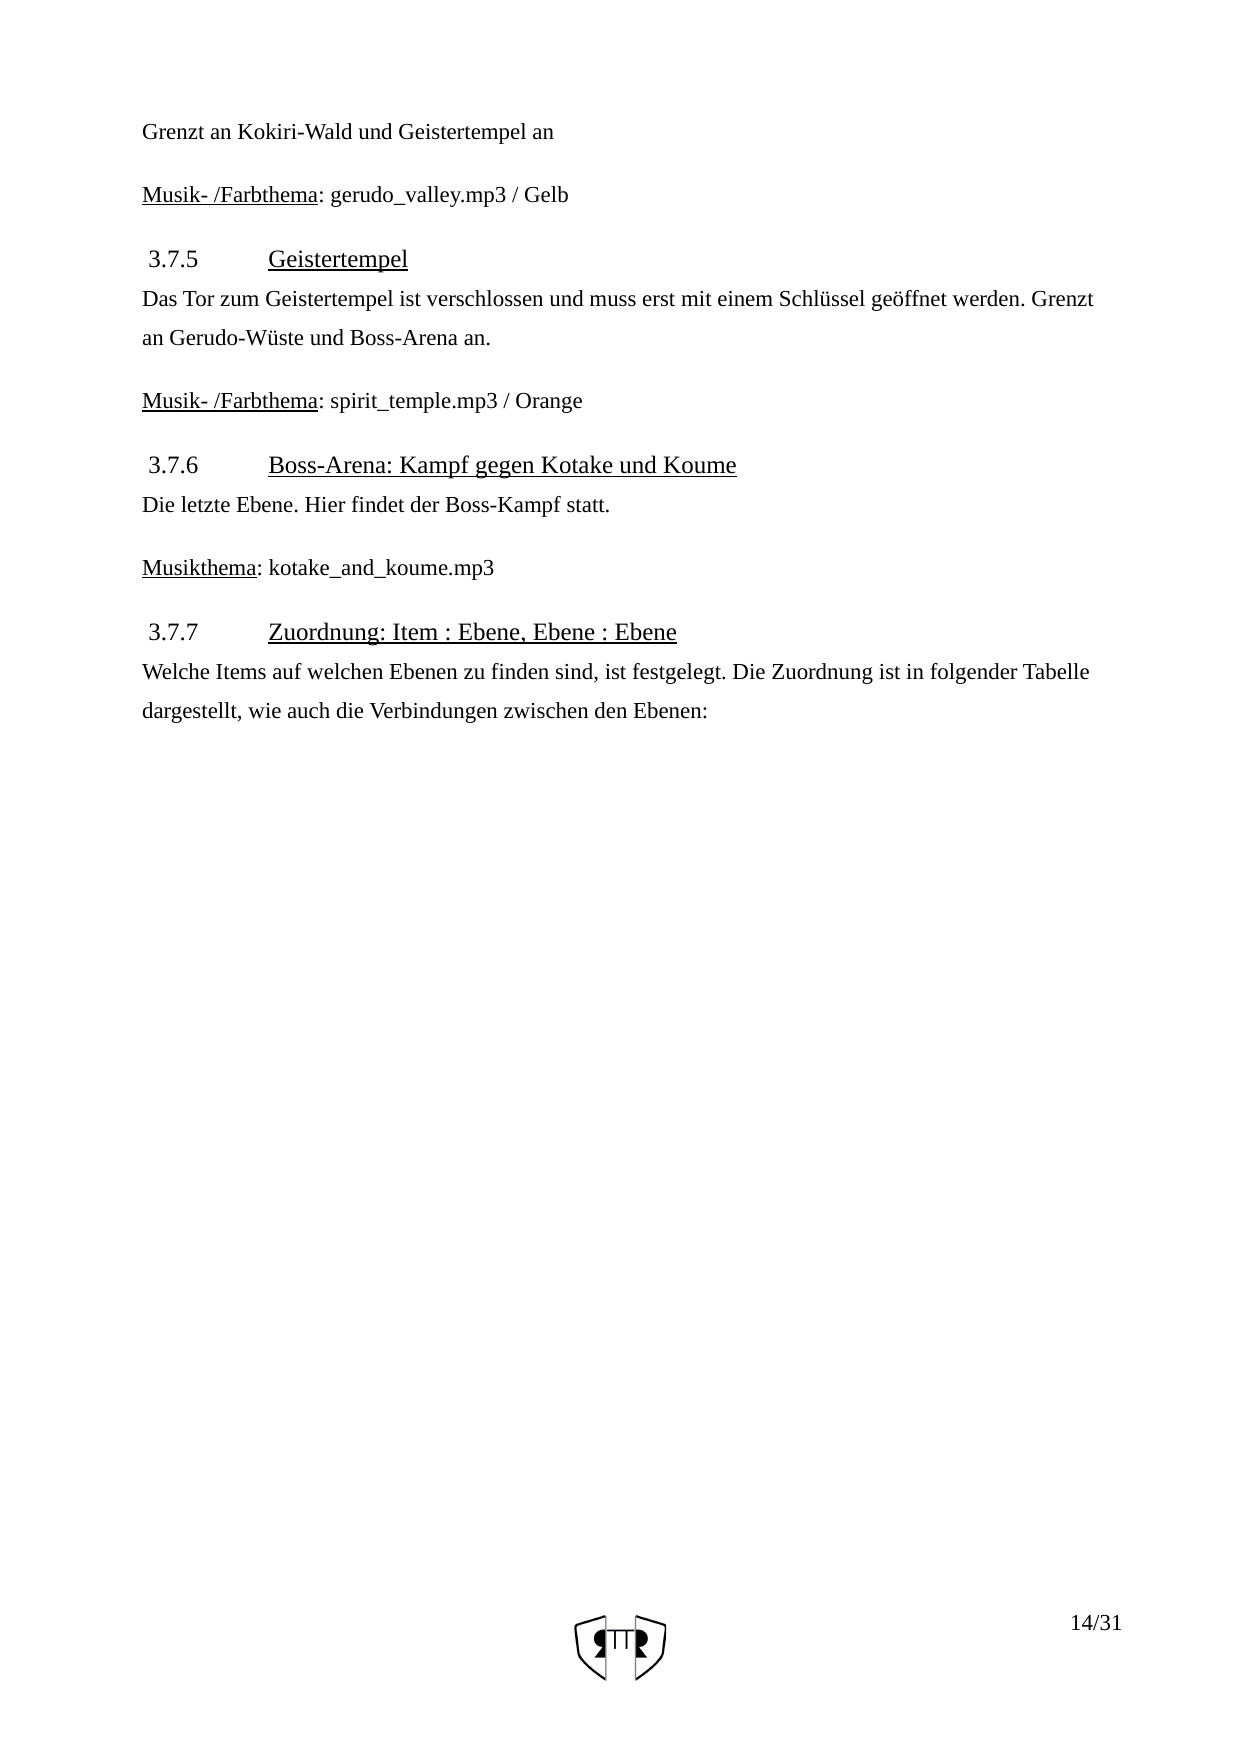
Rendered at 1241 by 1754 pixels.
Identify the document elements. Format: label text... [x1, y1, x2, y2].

picture [574, 1615, 667, 1681]
subtitle Zuordnung: Item : Ebene, Ebene : Ebene [142, 617, 1122, 646]
subtitle Boss-Arena: Kampf gegen Kotake und Koume [142, 451, 1122, 479]
text Die letzte Ebene. Hier findet der Boss-Kampf statt. [142, 491, 1122, 517]
text Musik- /Farbthema: gerudo_valley.mp3 / Gelb [142, 181, 1122, 208]
text Das Tor zum Geistertempel ist verschlossen und muss erst mit einem Schlüssel geöffnet werden. Grenzt an Gerudo-Wüste und Boss-Arena an. [142, 285, 1122, 351]
text Grenzt an Kokiri-Wald und Geistertempel an [142, 118, 1122, 144]
text Musik- /Farbthema: spirit_temple.mp3 / Orange [142, 387, 1122, 414]
text Musikthema: kotake_and_koume.mp3 [142, 554, 1122, 581]
subtitle Geistertempel [142, 244, 1122, 273]
text Welche Items auf welchen Ebenen zu finden sind, ist festgelegt. Die Zuordnung ist in folgender Tabelle dargestellt, wie auch die Verbindungen zwischen den Ebenen: [142, 658, 1122, 724]
